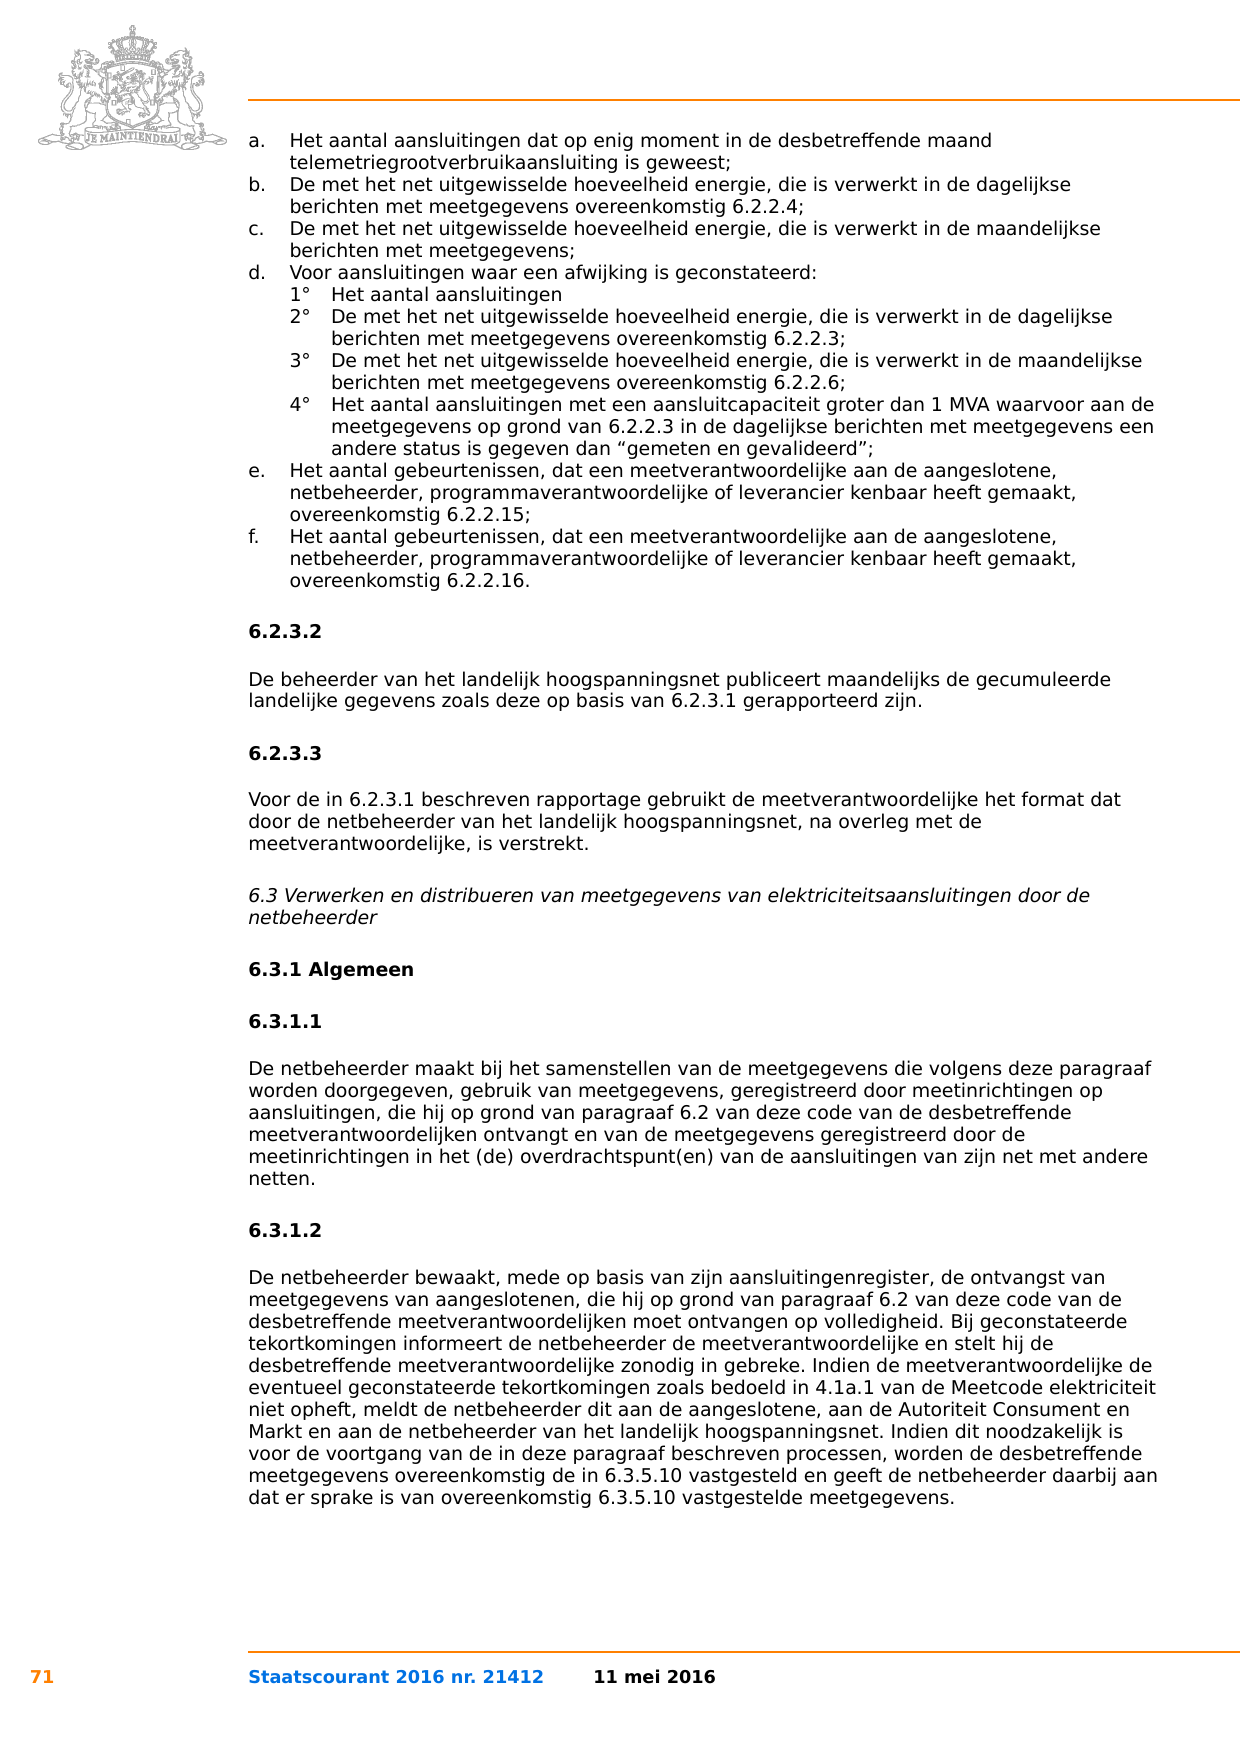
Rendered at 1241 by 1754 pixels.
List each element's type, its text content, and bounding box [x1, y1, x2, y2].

text Voor de in 6.2.3.1 beschreven rapportage gebruikt de meetverantwoordelijke het format dat door de netbeheerder van het landelijk hoogspanningsnet, na overleg met de meetverantwoordelijke, is verstrekt. [248, 789, 1163, 855]
text c. De met het net uitgewisselde hoeveelheid energie, die is verwerkt in de maandelijkse berichten met meetgegevens; [248, 218, 1163, 262]
subtitle 6.3.1.1 [248, 1011, 1163, 1033]
subtitle 6.2.3.3 [248, 742, 1163, 764]
subtitle 6.3 Verwerken en distribueren van meetgegevens van elektriciteitsaansluitingen door de netbeheerder [248, 885, 1163, 929]
subtitle 6.2.3.2 [248, 621, 1163, 643]
text De netbeheerder bewaakt, mede op basis van zijn aansluitingenregister, de ontvangst van meetgegevens van aangeslotenen, die hij op grond van paragraaf 6.2 van deze code van de desbetreffende meetverantwoordelijken moet ontvangen op volledigheid. Bij geconstateerde tekortkomingen informeert de netbeheerder de meetverantwoordelijke en stelt hij de desbetreffende meetverantwoordelijke zonodig in gebreke. Indien de meetverantwoordelijke de eventueel geconstateerde tekortkomingen zoals bedoeld in 4.1a.1 van de Meetcode elektriciteit niet opheft, meldt de netbeheerder dit aan de aangeslotene, aan de Autoriteit Consument en Markt en aan de netbeheerder van het landelijk hoogspanningsnet. Indien dit noodzakelijk is voor de voortgang van de in deze paragraaf beschreven processen, worden de desbetreffende meetgegevens overeenkomstig de in 6.3.5.10 vastgesteld en geeft de netbeheerder daarbij aan dat er sprake is van overeenkomstig 6.3.5.10 vastgestelde meetgegevens. [248, 1267, 1163, 1509]
text a. Het aantal aansluitingen dat op enig moment in de desbetreffende maand telemetriegrootverbruikaansluiting is geweest; [248, 130, 1163, 174]
subtitle 6.3.1.2 [248, 1220, 1163, 1242]
text De beheerder van het landelijk hoogspanningsnet publiceert maandelijks de gecumuleerde landelijke gegevens zoals deze op basis van 6.2.3.1 gerapporteerd zijn. [248, 668, 1163, 712]
text d. Voor aansluitingen waar een afwijking is geconstateerd: [248, 262, 1163, 284]
subtitle 6.3.1 Algemeen [248, 959, 1163, 981]
text f. Het aantal gebeurtenissen, dat een meetverantwoordelijke aan de aangeslotene, netbeheerder, programmaverantwoordelijke of leverancier kenbaar heeft gemaakt, overeenkomstig 6.2.2.16. [248, 526, 1163, 591]
text 1° Het aantal aansluitingen [289, 284, 1163, 306]
text De netbeheerder maakt bij het samenstellen van de meetgegevens die volgens deze paragraaf worden doorgegeven, gebruik van meetgegevens, geregistreerd door meetinrichtingen op aansluitingen, die hij op grond van paragraaf 6.2 van deze code van de desbetreffende meetverantwoordelijken ontvangt en van de meetgegevens geregistreerd door de meetinrichtingen in het (de) overdrachtspunt(en) van de aansluitingen van zijn net met andere netten. [248, 1058, 1163, 1190]
text 3° De met het net uitgewisselde hoeveelheid energie, die is verwerkt in de maandelijkse berichten met meetgegevens overeenkomstig 6.2.2.6; [289, 350, 1163, 394]
text 2° De met het net uitgewisselde hoeveelheid energie, die is verwerkt in de dagelijkse berichten met meetgegevens overeenkomstig 6.2.2.3; [289, 306, 1163, 350]
text e. Het aantal gebeurtenissen, dat een meetverantwoordelijke aan de aangeslotene, netbeheerder, programmaverantwoordelijke of leverancier kenbaar heeft gemaakt, overeenkomstig 6.2.2.15; [248, 459, 1163, 526]
text 4° Het aantal aansluitingen met een aansluitcapaciteit groter dan 1 MVA waarvoor aan de meetgegevens op grond van 6.2.2.3 in de dagelijkse berichten met meetgegevens een andere status is gegeven dan “gemeten en gevalideerd”; [289, 394, 1163, 459]
text b. De met het net uitgewisselde hoeveelheid energie, die is verwerkt in de dagelijkse berichten met meetgegevens overeenkomstig 6.2.2.4; [248, 174, 1163, 218]
picture [38, 25, 227, 150]
